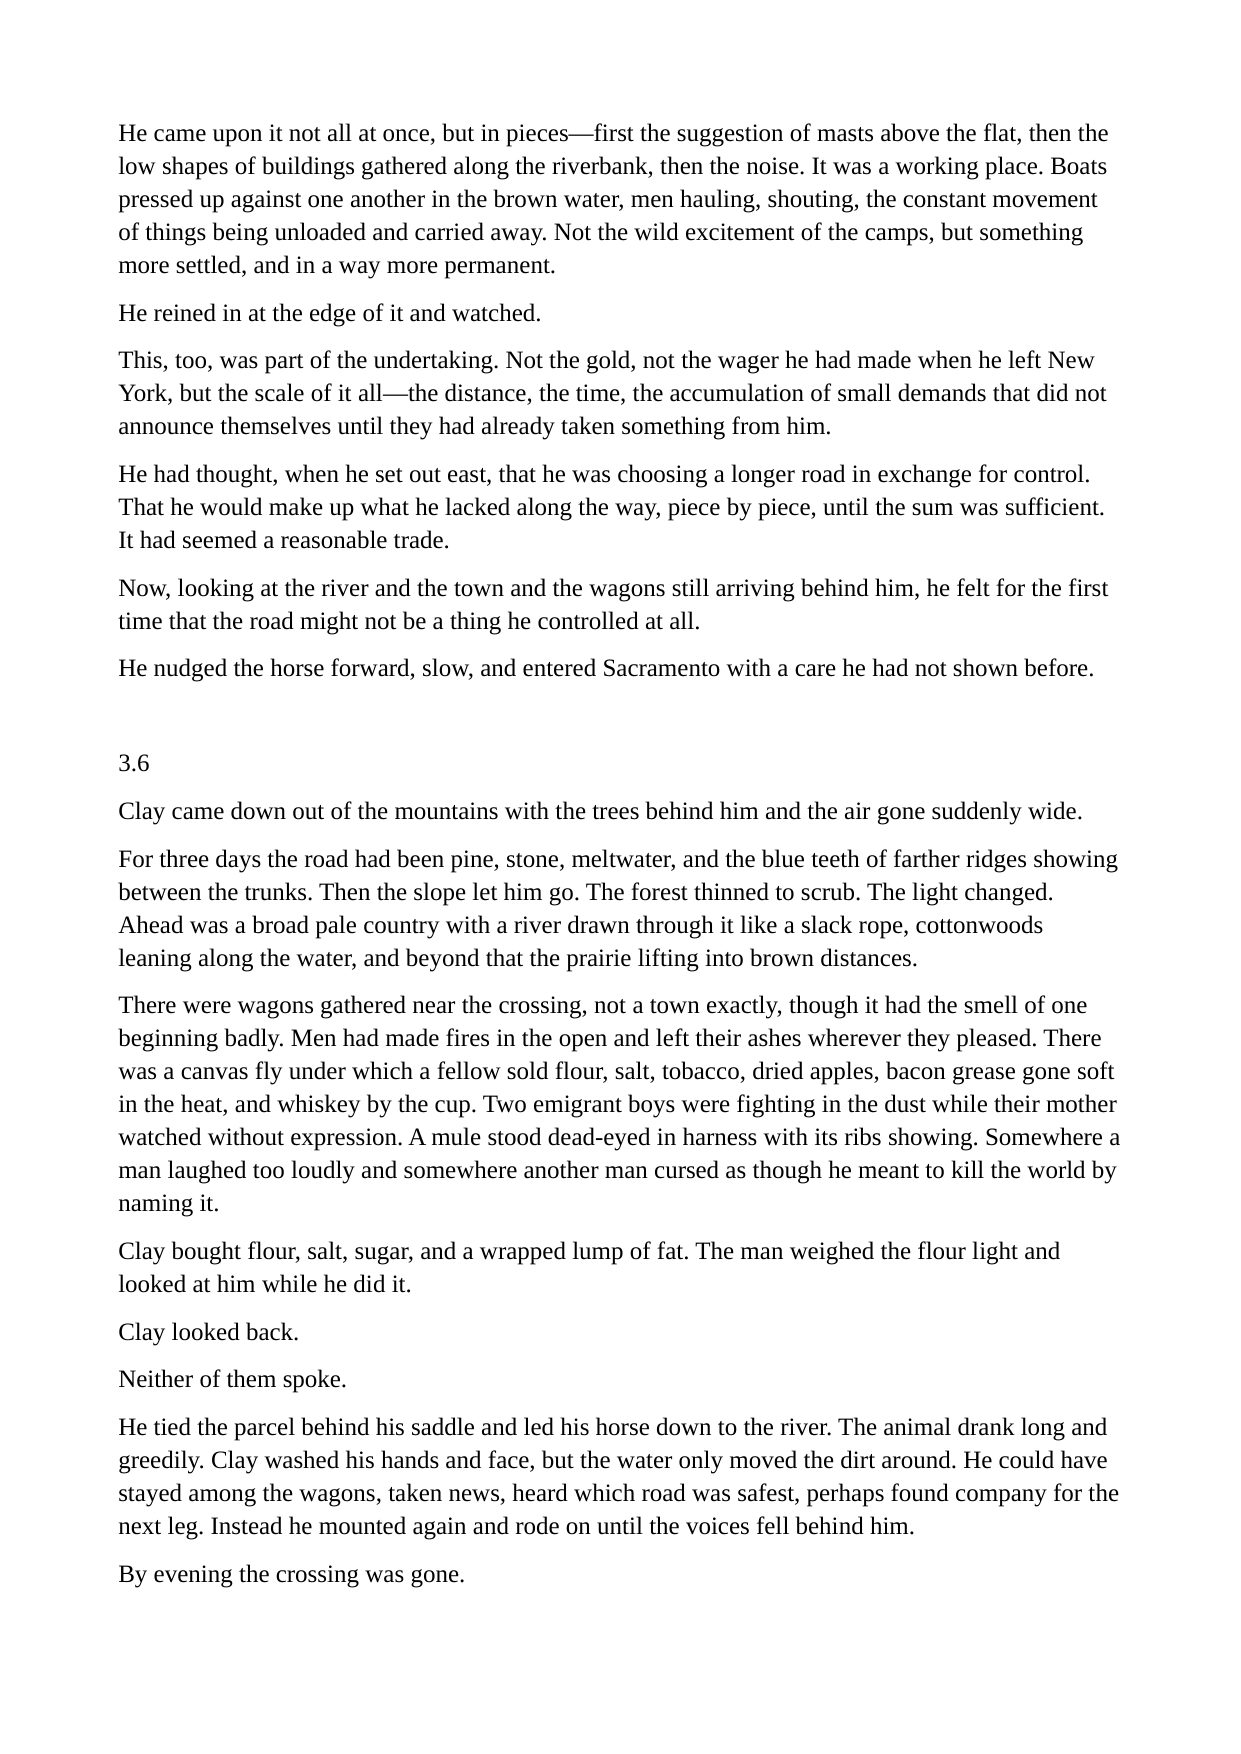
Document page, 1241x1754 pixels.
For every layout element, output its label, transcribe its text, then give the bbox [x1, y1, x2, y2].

text Clay looked back. [118, 1317, 1122, 1346]
text Now, looking at the river and the town and the wagons still arriving behind him, he felt for the first time that the road might not be a thing he controlled at all. [118, 573, 1122, 634]
text He reined in at the edge of it and watched. [118, 298, 1122, 327]
text He came upon it not all at once, but in pieces—first the suggestion of masts above the flat, then the low shapes of buildings gathered along the riverbank, then the noise. It was a working place. Boats pressed up against one another in the brown water, men hauling, shouting, the constant movement of things being unloaded and carried away. Not the wild excitement of the camps, but something more settled, and in a way more permanent. [118, 118, 1122, 279]
text Neither of them spoke. [118, 1364, 1122, 1393]
text Clay bought flour, salt, sugar, and a wrapped lump of fat. The man weighed the flour light and looked at him while he did it. [118, 1236, 1122, 1298]
text By evening the crossing was gone. [118, 1559, 1122, 1587]
text 3.6 [118, 748, 1122, 777]
text There were wagons gathered near the crossing, not a town exactly, though it had the smell of one beginning badly. Men had made fires in the open and left their ashes wherever they pleased. There was a canvas fly under which a fellow sold flour, salt, tobacco, dried apples, bacon grease gone soft in the heat, and whiskey by the cup. Two emigrant boys were fighting in the dust while their mother watched without expression. A mule stood dead-eyed in harness with its ribs showing. Somewhere a man laughed too loudly and somewhere another man cursed as though he meant to kill the world by naming it. [118, 990, 1122, 1217]
text For three days the road had been pine, stone, meltwater, and the blue teeth of farther ridges showing between the trunks. Then the slope let him go. The forest thinned to scrub. The light changed. Ahead was a broad pale country with a river drawn through it like a slack rope, cottonwoods leaning along the water, and beyond that the prairie lifting into brown distances. [118, 844, 1122, 972]
text He nudged the horse forward, slow, and entered Sacramento with a care he had not shown before. [118, 653, 1122, 682]
text This, too, was part of the undertaking. Not the gold, not the wager he had made when he left New York, but the scale of it all—the distance, the time, the accumulation of small demands that did not announce themselves until they had already taken something from him. [118, 345, 1122, 440]
text He tied the parcel behind his saddle and led his horse down to the river. The animal drank long and greedily. Clay washed his hands and face, but the water only moved the dirt around. He could have stayed among the wagons, taken news, heard which road was safest, perhaps found company for the next leg. Instead he mounted again and rode on until the voices fell behind him. [118, 1412, 1122, 1540]
text Clay came down out of the mountains with the trees behind him and the air gone suddenly wide. [118, 796, 1122, 825]
text He had thought, when he set out east, that he was choosing a longer road in exchange for control. That he would make up what he lacked along the way, piece by piece, until the sum was sufficient. It had seemed a reasonable trade. [118, 459, 1122, 554]
